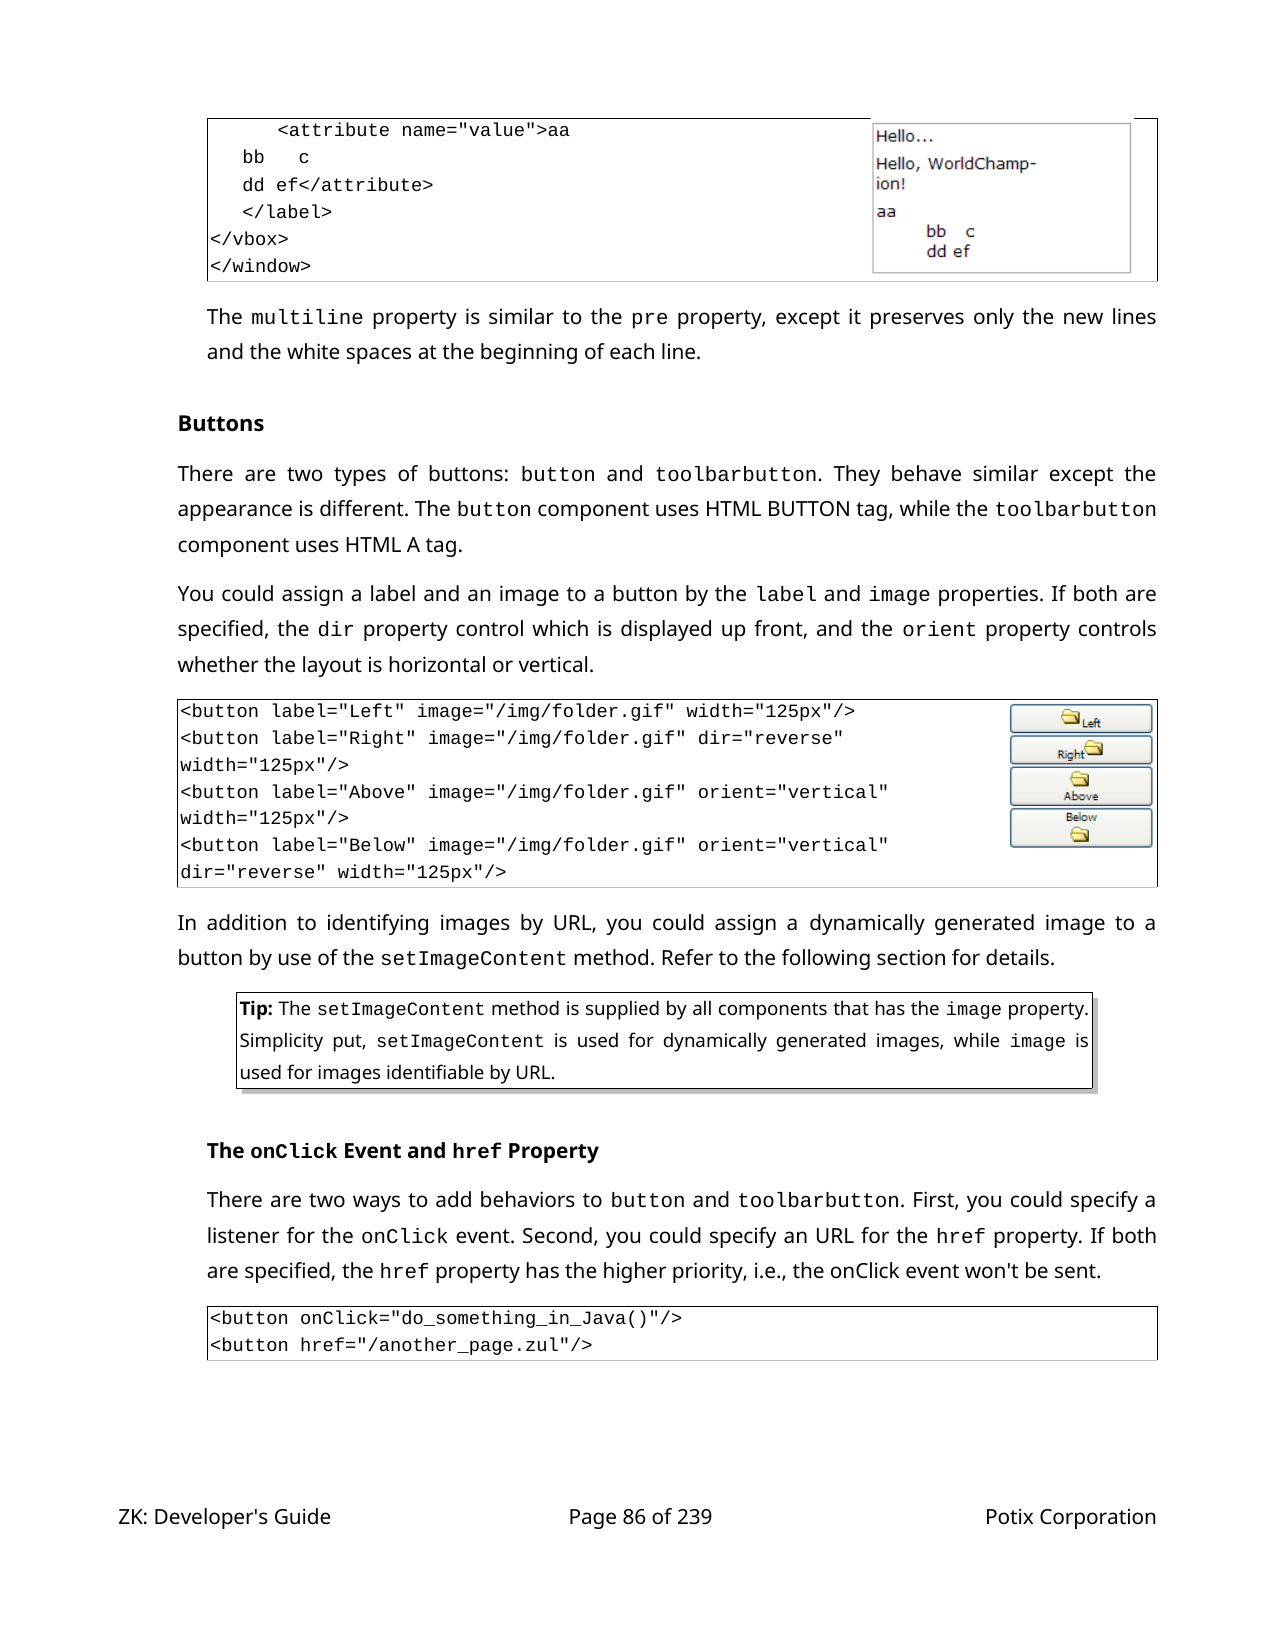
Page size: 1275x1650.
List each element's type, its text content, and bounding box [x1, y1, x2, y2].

text <button label="Left" image="/img/folder.gif" width="125px"/> [178, 700, 1157, 723]
text <attribute name="value">aa [208, 119, 870, 142]
subtitle The onClick Event and href Property [207, 1136, 1157, 1165]
text The multiline property is similar to the pre property, except it preserves only the new lines and the white spaces at the beginning of each line. [207, 302, 1157, 366]
text bb c [208, 145, 870, 169]
picture [1008, 702, 1156, 850]
text <button label="Above" image="/img/folder.gif" orient="vertical" width="125px"/> [178, 779, 1008, 830]
text <button label="Below" image="/img/folder.gif" orient="vertical" dir="reverse" width="125px"/> [178, 833, 1157, 887]
text Tip: The setImageContent method is supplied by all components that has the image property. Simplicity put, setImageContent is used for dynamically generated images, while image is used for images identifiable by URL. [237, 993, 1092, 1088]
text [1135, 227, 1157, 251]
text <button label="Right" image="/img/folder.gif" dir="reverse" width="125px"/> [178, 726, 1008, 777]
subtitle Buttons [177, 408, 1157, 438]
text </window> [208, 254, 1157, 281]
picture [870, 118, 1135, 276]
text [1135, 145, 1157, 169]
text In addition to identifying images by URL, you could assign a dynamically generated image to a button by use of the setImageContent method. Refer to the following section for details. [177, 908, 1157, 972]
text <button href="/another_page.zul"/> [208, 1333, 1157, 1360]
text dd ef</attribute> [208, 172, 870, 197]
text [1135, 200, 1157, 224]
text <button onClick="do_something_in_Java()"/> [208, 1307, 1157, 1330]
text There are two ways to add behaviors to button and toolbarbutton. First, you could specify a listener for the onClick event. Second, you could specify an URL for the href property. If both are specified, the href property has the higher priority, i.e., the onClick event won't be sent. [207, 1186, 1157, 1285]
text [1135, 172, 1157, 197]
text There are two types of buttons: button and toolbarbutton. They behave similar except the appearance is different. The button component uses HTML BUTTON tag, while the toolbarbutton component uses HTML A tag. [177, 459, 1157, 558]
text </label> [208, 200, 870, 224]
text </vbox> [208, 227, 870, 251]
text You could assign a label and an image to a button by the label and image properties. If both are specified, the dir property control which is displayed up front, and the orient property controls whether the layout is horizontal or vertical. [177, 579, 1157, 678]
